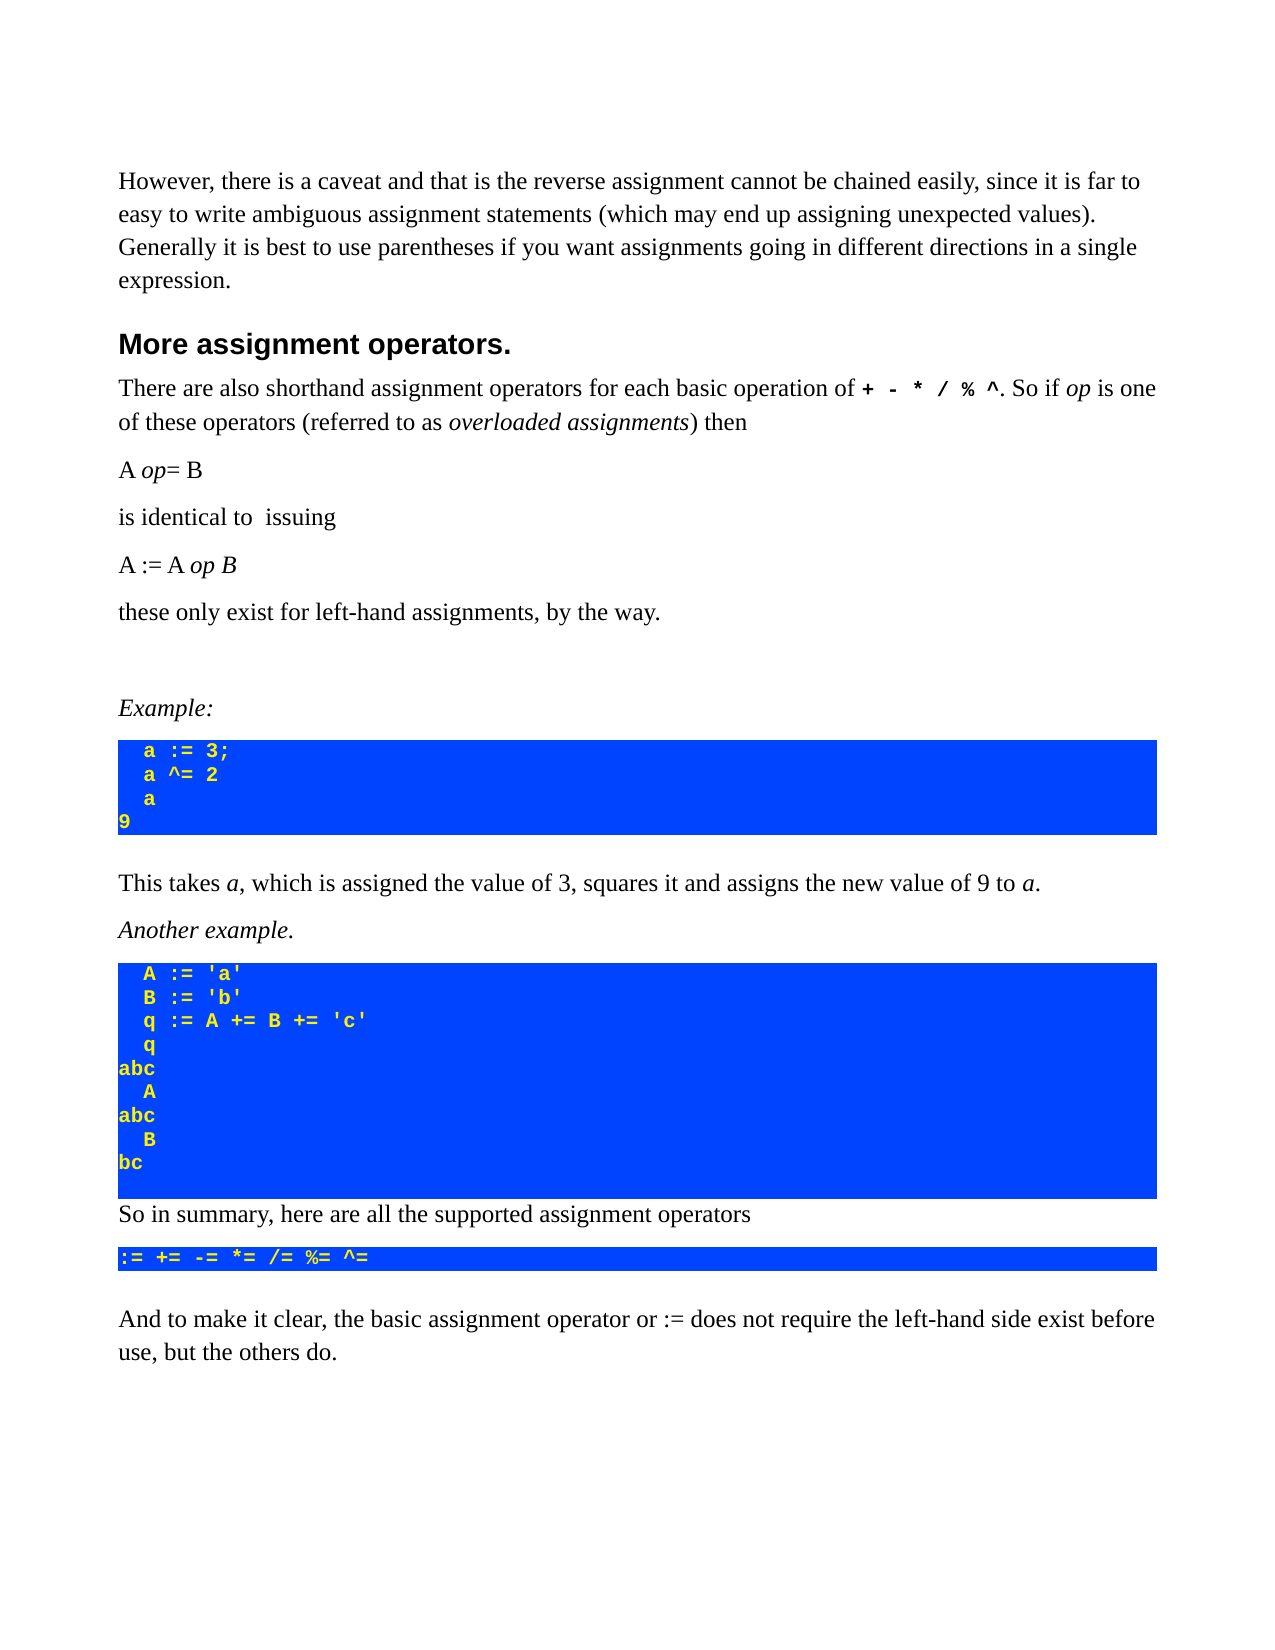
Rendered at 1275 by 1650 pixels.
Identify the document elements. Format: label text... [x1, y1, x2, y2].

text abc [118, 1058, 1157, 1081]
text is identical to issuing [118, 502, 1157, 531]
text A [118, 1081, 1157, 1105]
text a [118, 788, 1157, 811]
text A op= B [118, 455, 1157, 483]
text B [118, 1129, 1157, 1152]
text There are also shorthand assignment operators for each basic operation of + - * / % ^. So if op is one of these operators (referred to as overloaded assignments) then [118, 373, 1157, 436]
text q [118, 1034, 1157, 1058]
text Another example. [118, 916, 1157, 944]
text And to make it clear, the basic assignment operator or := does not require the left-hand side exist before use, but the others do. [118, 1271, 1157, 1366]
text a := 3; [118, 740, 1157, 764]
text bc [118, 1152, 1157, 1176]
text q := A += B += 'c' [118, 1010, 1157, 1034]
text This takes a, which is assigned the value of 3, squares it and assigns the new value of 9 to a. [118, 835, 1157, 897]
subtitle More assignment operators. [118, 327, 1157, 361]
text A := 'a' [118, 963, 1157, 987]
text a ^= 2 [118, 764, 1157, 788]
text 9 [118, 811, 1157, 835]
text However, there is a caveat and that is the reverse assignment cannot be chained easily, since it is far to easy to write ambiguous assignment statements (which may end up assigning unexpected values). Generally it is best to use parentheses if you want assignments going in different directions in a single expression. [118, 166, 1157, 293]
text So in summary, here are all the supported assignment operators [118, 1199, 1157, 1228]
text B := 'b' [118, 987, 1157, 1010]
text A := A op B [118, 550, 1157, 579]
text abc [118, 1105, 1157, 1129]
text these only exist for left-hand assignments, by the way. [118, 597, 1157, 626]
text Example: [118, 693, 1157, 721]
text := += -= *= /= %= ^= [118, 1247, 1157, 1271]
